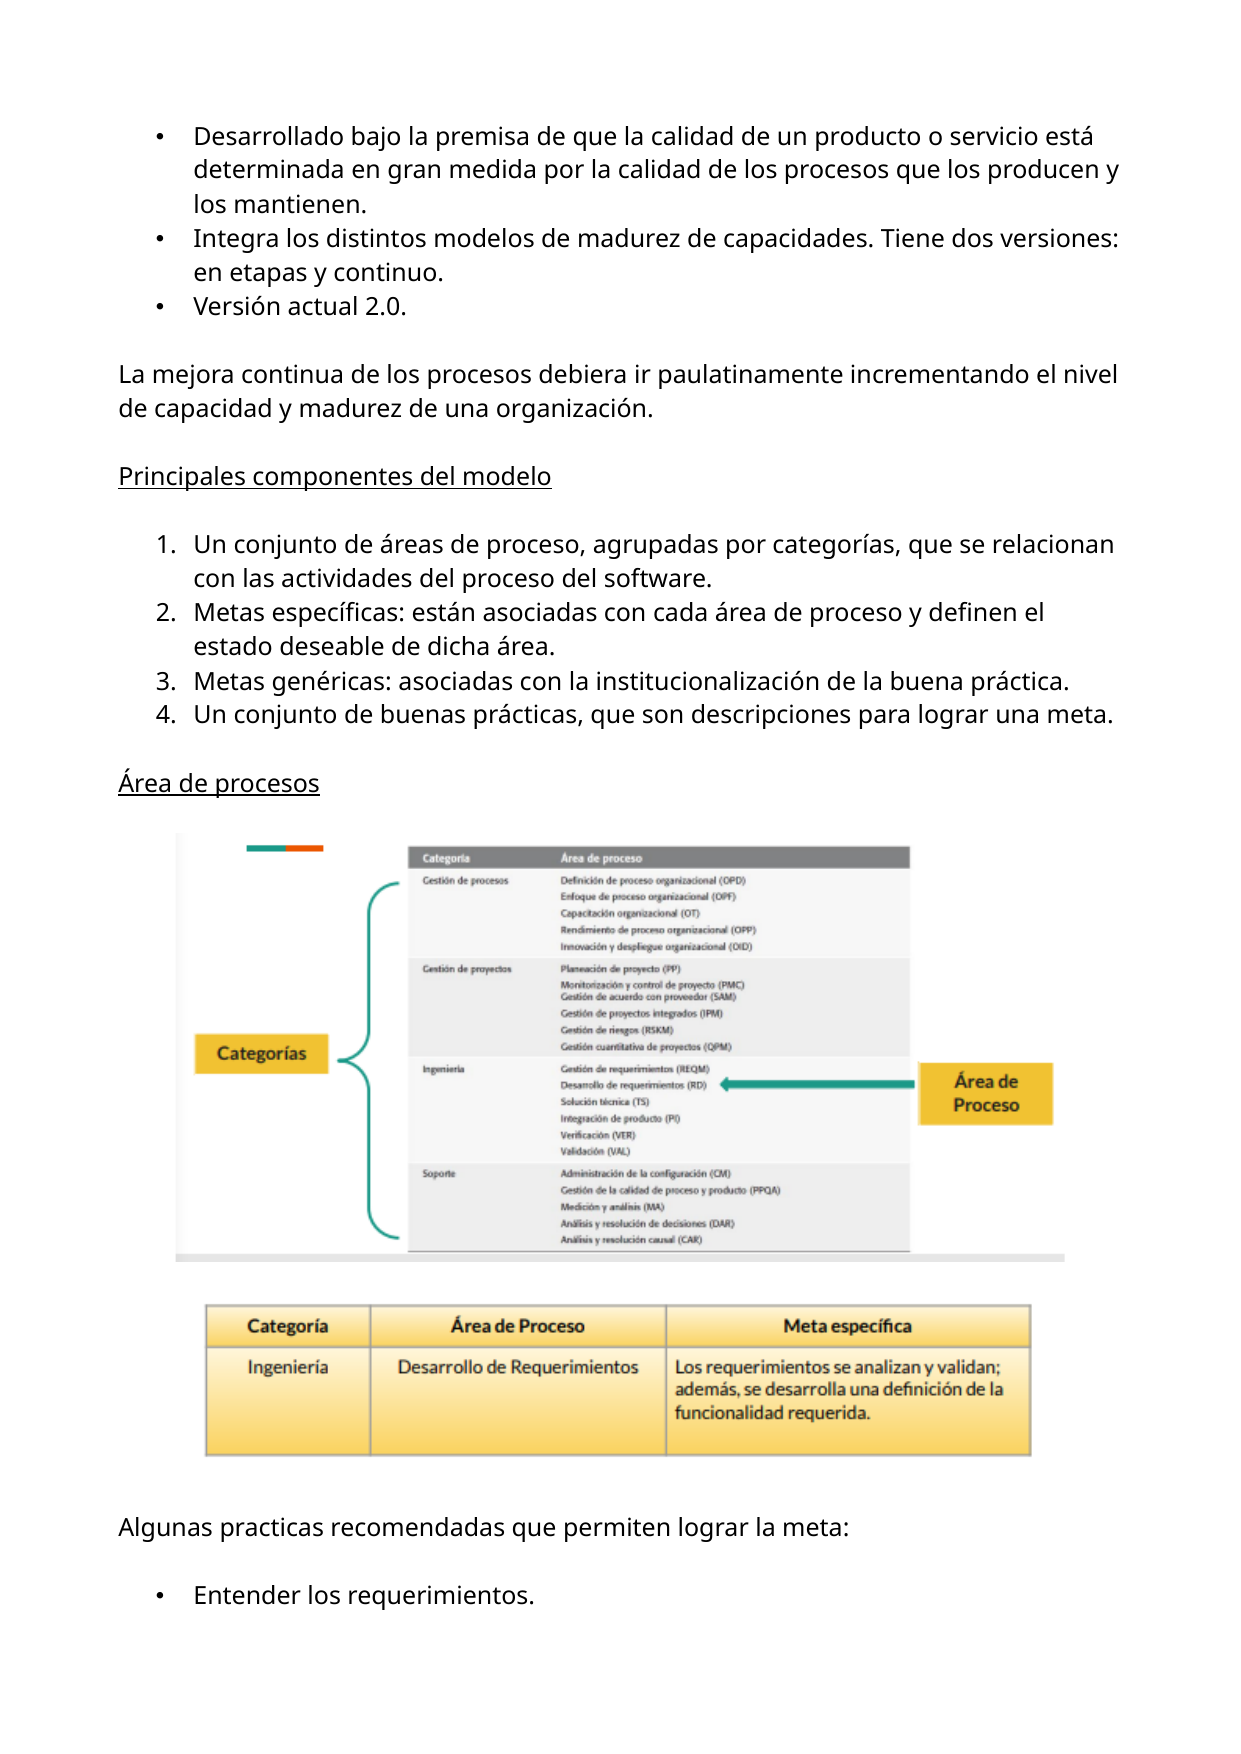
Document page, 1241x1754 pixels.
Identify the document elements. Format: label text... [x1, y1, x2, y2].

list Metas específicas: están asociadas con cada área de proceso y definen el estado deseable de dicha área. [156, 595, 1122, 663]
list Versión actual 2.0. [156, 288, 1122, 322]
picture [195, 1295, 1045, 1476]
list Integra los distintos modelos de madurez de capacidades. Tiene dos versiones: en etapas y continuo. [156, 220, 1122, 288]
list Un conjunto de áreas de proceso, agrupadas por categorías, que se relacionan con las actividades del proceso del software. [156, 527, 1122, 595]
text La mejora continua de los procesos debiera ir paulatinamente incrementando el nivel de capacidad y madurez de una organización. [118, 357, 1122, 425]
list Un conjunto de buenas prácticas, que son descripciones para lograr una meta. [156, 697, 1122, 731]
text Área de procesos [118, 765, 1122, 799]
list Desarrollado bajo la premisa de que la calidad de un producto o servicio está determinada en gran medida por la calidad de los procesos que los producen y los mantienen. [156, 118, 1122, 220]
list Entender los requerimientos. [156, 1577, 1122, 1612]
picture [175, 833, 1065, 1262]
list Metas genéricas: asociadas con la institucionalización de la buena práctica. [156, 663, 1122, 697]
text Principales componentes del modelo [118, 459, 1122, 493]
text Algunas practicas recomendadas que permiten lograr la meta: [118, 1509, 1122, 1543]
